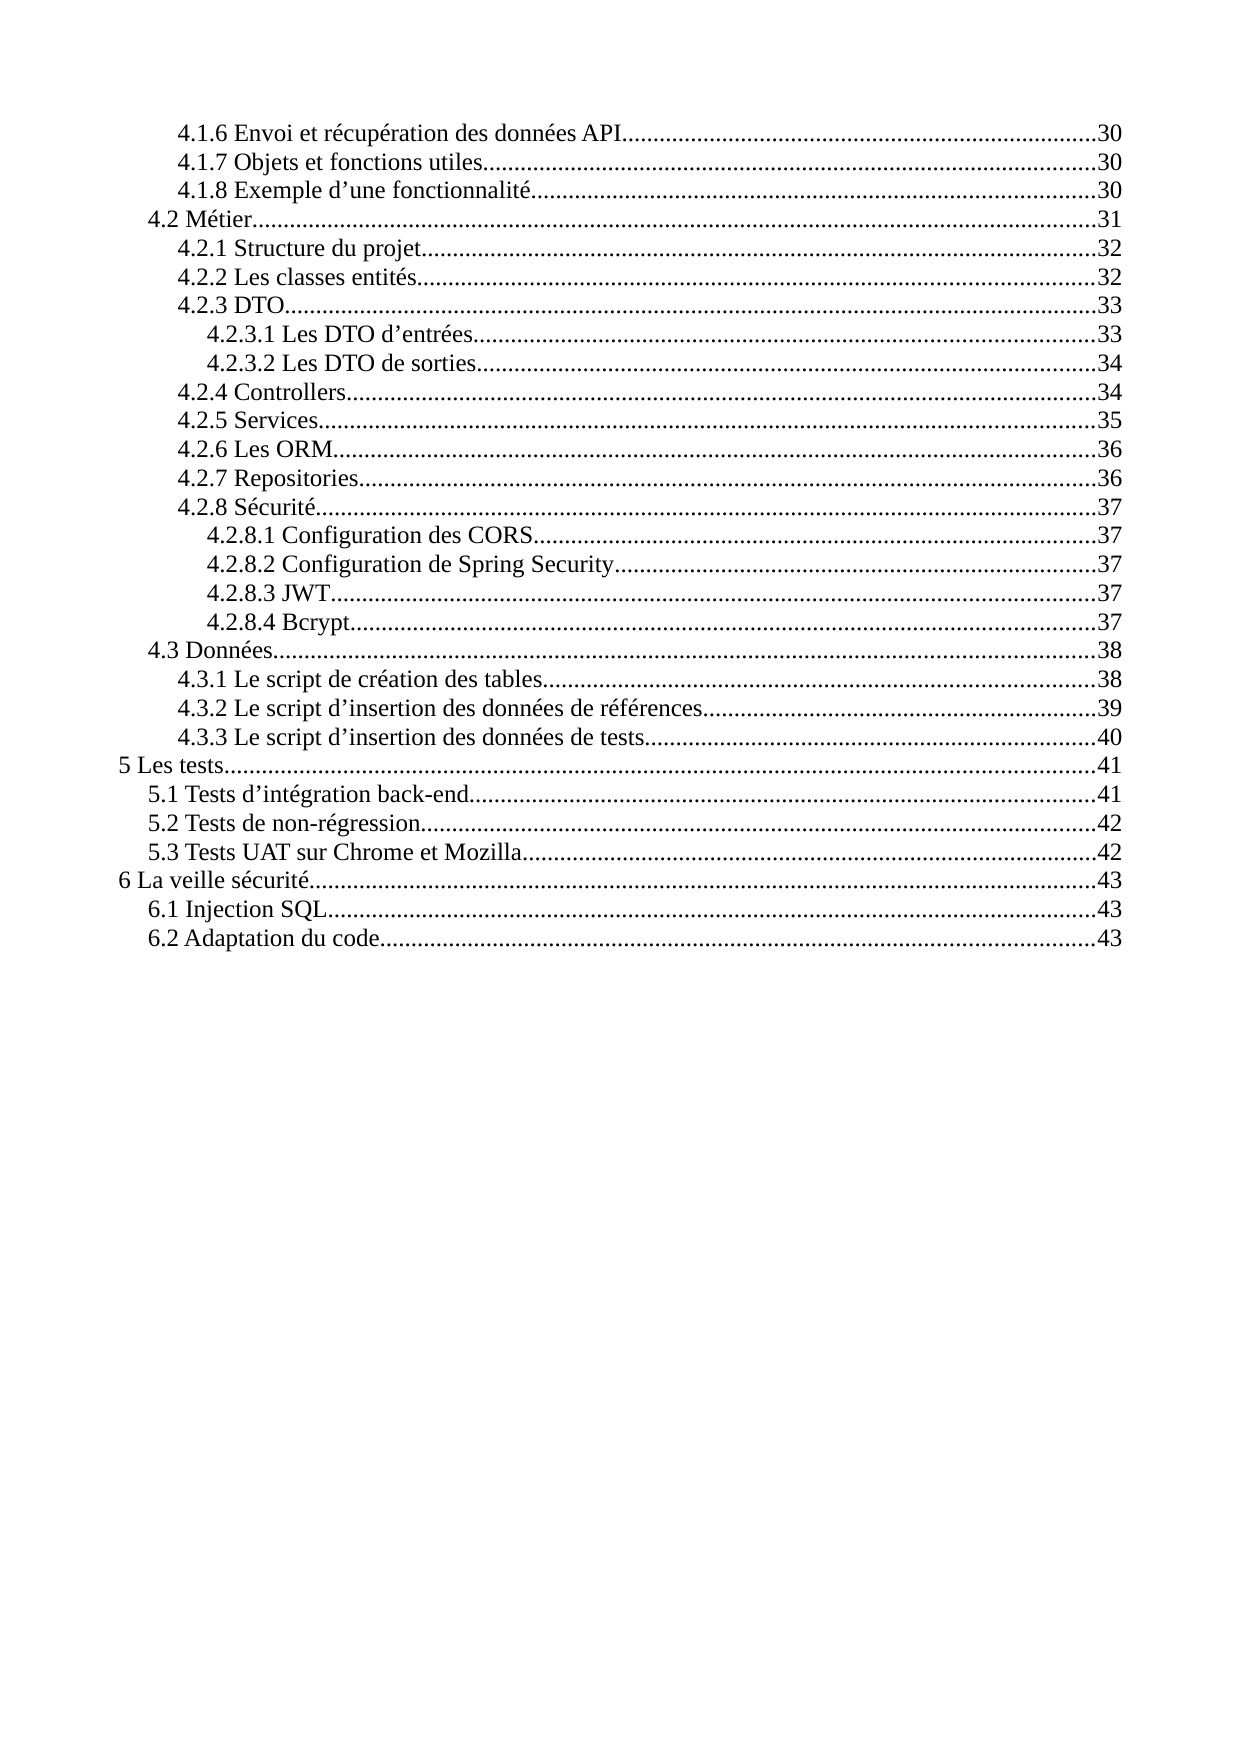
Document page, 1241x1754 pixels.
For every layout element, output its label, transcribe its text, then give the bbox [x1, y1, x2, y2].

text 4.2.8.4 Bcrypt 37 [207, 607, 1122, 636]
text 4.1.8 Exemple d’une fonctionnalité 30 [177, 176, 1122, 204]
text 4.3.1 Le script de création des tables 38 [177, 664, 1122, 693]
text 5 Les tests 41 [118, 751, 1122, 779]
text 4.1.6 Envoi et récupération des données API 30 [177, 118, 1122, 147]
text 4.2.3.1 Les DTO d’entrées 33 [207, 319, 1122, 348]
text 4.2.3 DTO 33 [177, 291, 1122, 319]
text 4.2.4 Controllers 34 [177, 377, 1122, 406]
text 4.3.3 Le script d’insertion des données de tests 40 [177, 722, 1122, 751]
text 4.1.7 Objets et fonctions utiles 30 [177, 147, 1122, 176]
text 6.2 Adaptation du code 43 [148, 923, 1122, 952]
text 4.2.8.3 JWT 37 [207, 578, 1122, 607]
text 5.2 Tests de non-régression 42 [148, 808, 1122, 837]
text 4.2.6 Les ORM 36 [177, 434, 1122, 463]
text 4.2.3.2 Les DTO de sorties 34 [207, 348, 1122, 377]
text 5.1 Tests d’intégration back-end 41 [148, 779, 1122, 808]
text 4.2.2 Les classes entités 32 [177, 262, 1122, 291]
text 4.2.1 Structure du projet 32 [177, 233, 1122, 262]
text 4.2.8.2 Configuration de Spring Security 37 [207, 549, 1122, 578]
text 6.1 Injection SQL 43 [148, 894, 1122, 923]
text 4.3.2 Le script d’insertion des données de références 39 [177, 693, 1122, 722]
text 4.3 Données 38 [148, 636, 1122, 664]
text 6 La veille sécurité 43 [118, 866, 1122, 894]
text 4.2 Métier 31 [148, 204, 1122, 233]
text 4.2.7 Repositories 36 [177, 463, 1122, 492]
text 4.2.8.1 Configuration des CORS 37 [207, 521, 1122, 549]
text 4.2.5 Services 35 [177, 406, 1122, 434]
text 5.3 Tests UAT sur Chrome et Mozilla 42 [148, 837, 1122, 866]
text 4.2.8 Sécurité 37 [177, 492, 1122, 521]
